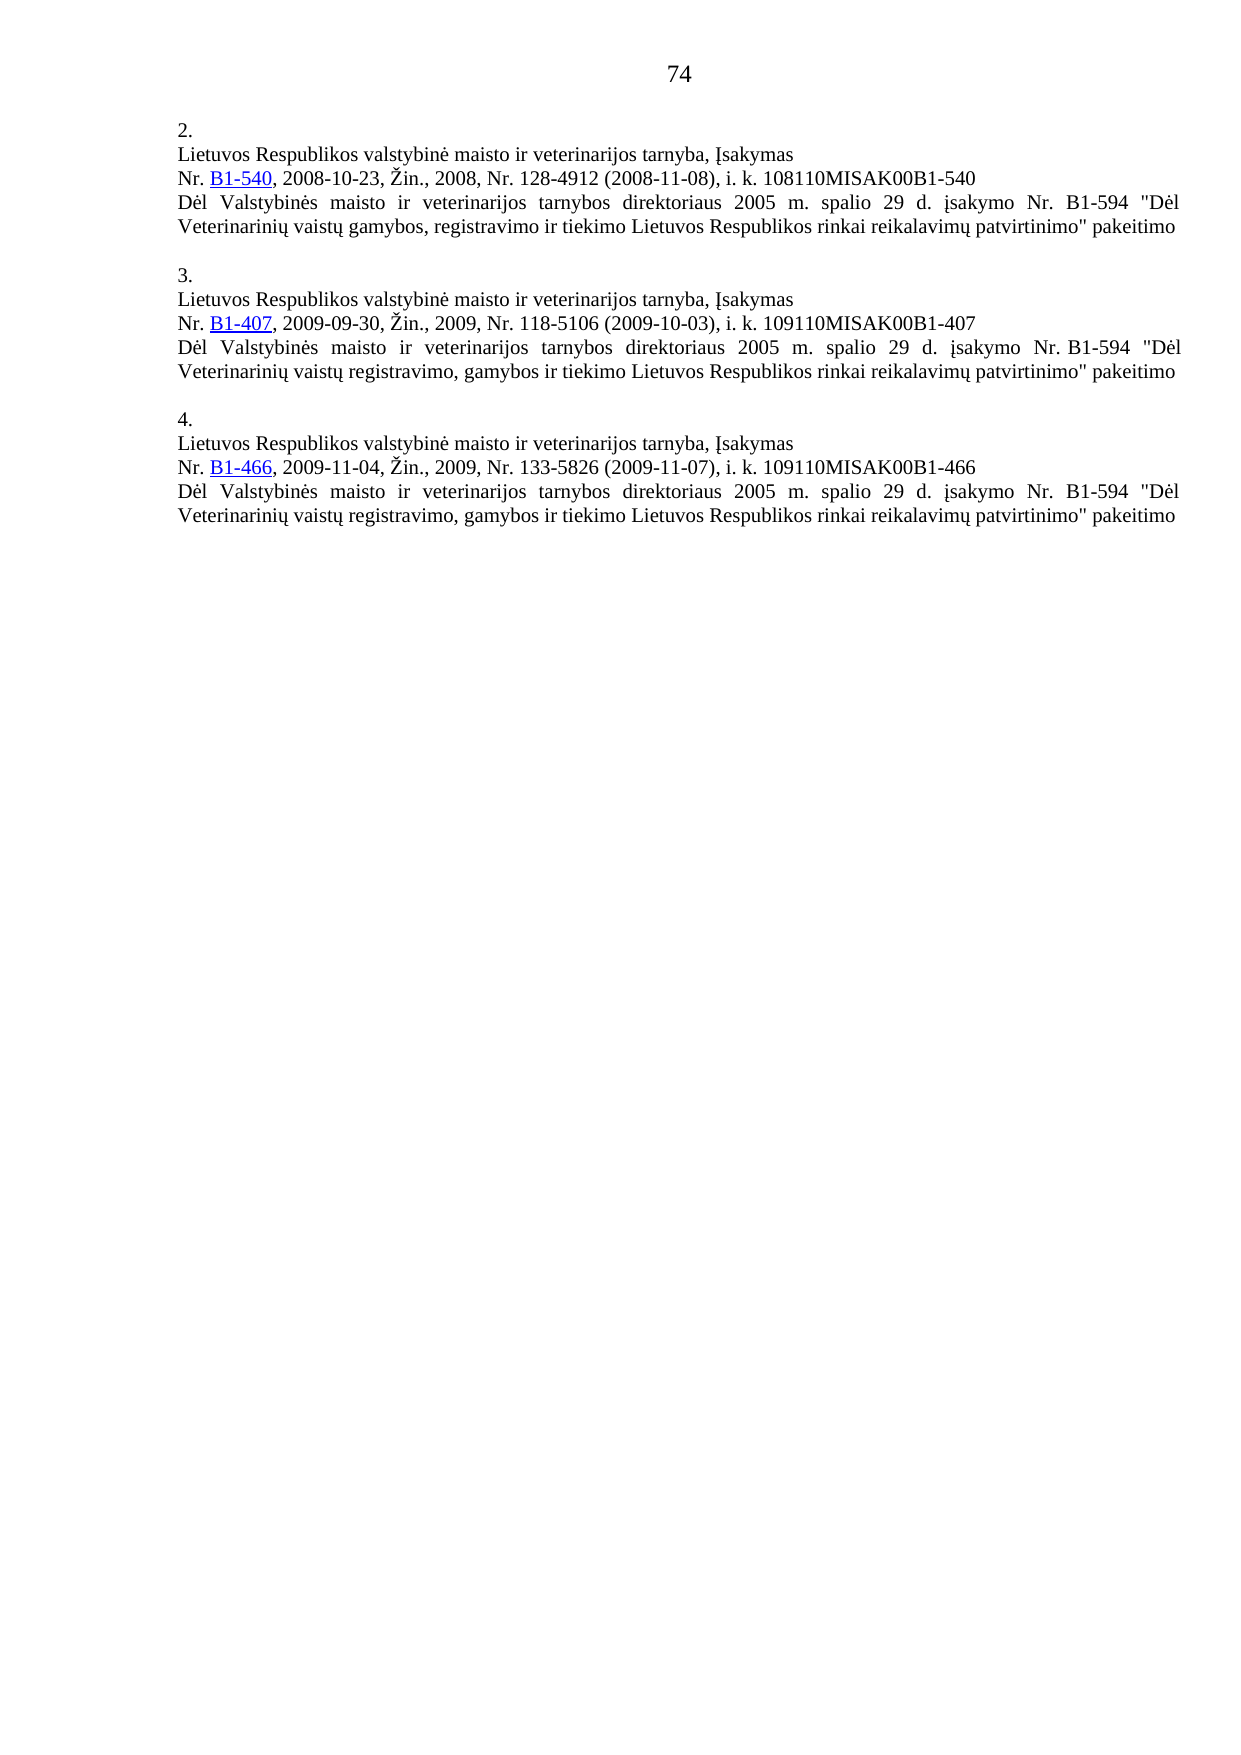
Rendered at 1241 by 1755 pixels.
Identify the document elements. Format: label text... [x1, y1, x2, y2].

text Dėl Valstybinės maisto ir veterinarijos tarnybos direktoriaus 2005 m. spalio 29 d. įsakymo Nr. B1-594 "Dėl Veterinarinių vaistų registravimo, gamybos ir tiekimo Lietuvos Respublikos rinkai reikalavimų patvirtinimo" pakeitimo [177, 335, 1181, 383]
text Dėl Valstybinės maisto ir veterinarijos tarnybos direktoriaus 2005 m. spalio 29 d. įsakymo Nr. B1-594 "Dėl Veterinarinių vaistų registravimo, gamybos ir tiekimo Lietuvos Respublikos rinkai reikalavimų patvirtinimo" pakeitimo [177, 479, 1181, 527]
text Dėl Valstybinės maisto ir veterinarijos tarnybos direktoriaus 2005 m. spalio 29 d. įsakymo Nr. B1-594 "Dėl Veterinarinių vaistų gamybos, registravimo ir tiekimo Lietuvos Respublikos rinkai reikalavimų patvirtinimo" pakeitimo [177, 190, 1181, 238]
text 3. [177, 262, 1181, 287]
text Lietuvos Respublikos valstybinė maisto ir veterinarijos tarnyba, Įsakymas [177, 287, 1181, 311]
text Lietuvos Respublikos valstybinė maisto ir veterinarijos tarnyba, Įsakymas [177, 431, 1181, 455]
text 4. [177, 407, 1181, 431]
text Nr. B1-407, 2009-09-30, Žin., 2009, Nr. 118-5106 (2009-10-03), i. k. 109110MISAK00B1-407 [177, 311, 1181, 335]
text Lietuvos Respublikos valstybinė maisto ir veterinarijos tarnyba, Įsakymas [177, 142, 1181, 166]
text Nr. B1-466, 2009-11-04, Žin., 2009, Nr. 133-5826 (2009-11-07), i. k. 109110MISAK00B1-466 [177, 455, 1181, 479]
text 2. [177, 118, 1181, 142]
text Nr. B1-540, 2008-10-23, Žin., 2008, Nr. 128-4912 (2008-11-08), i. k. 108110MISAK00B1-540 [177, 166, 1181, 190]
